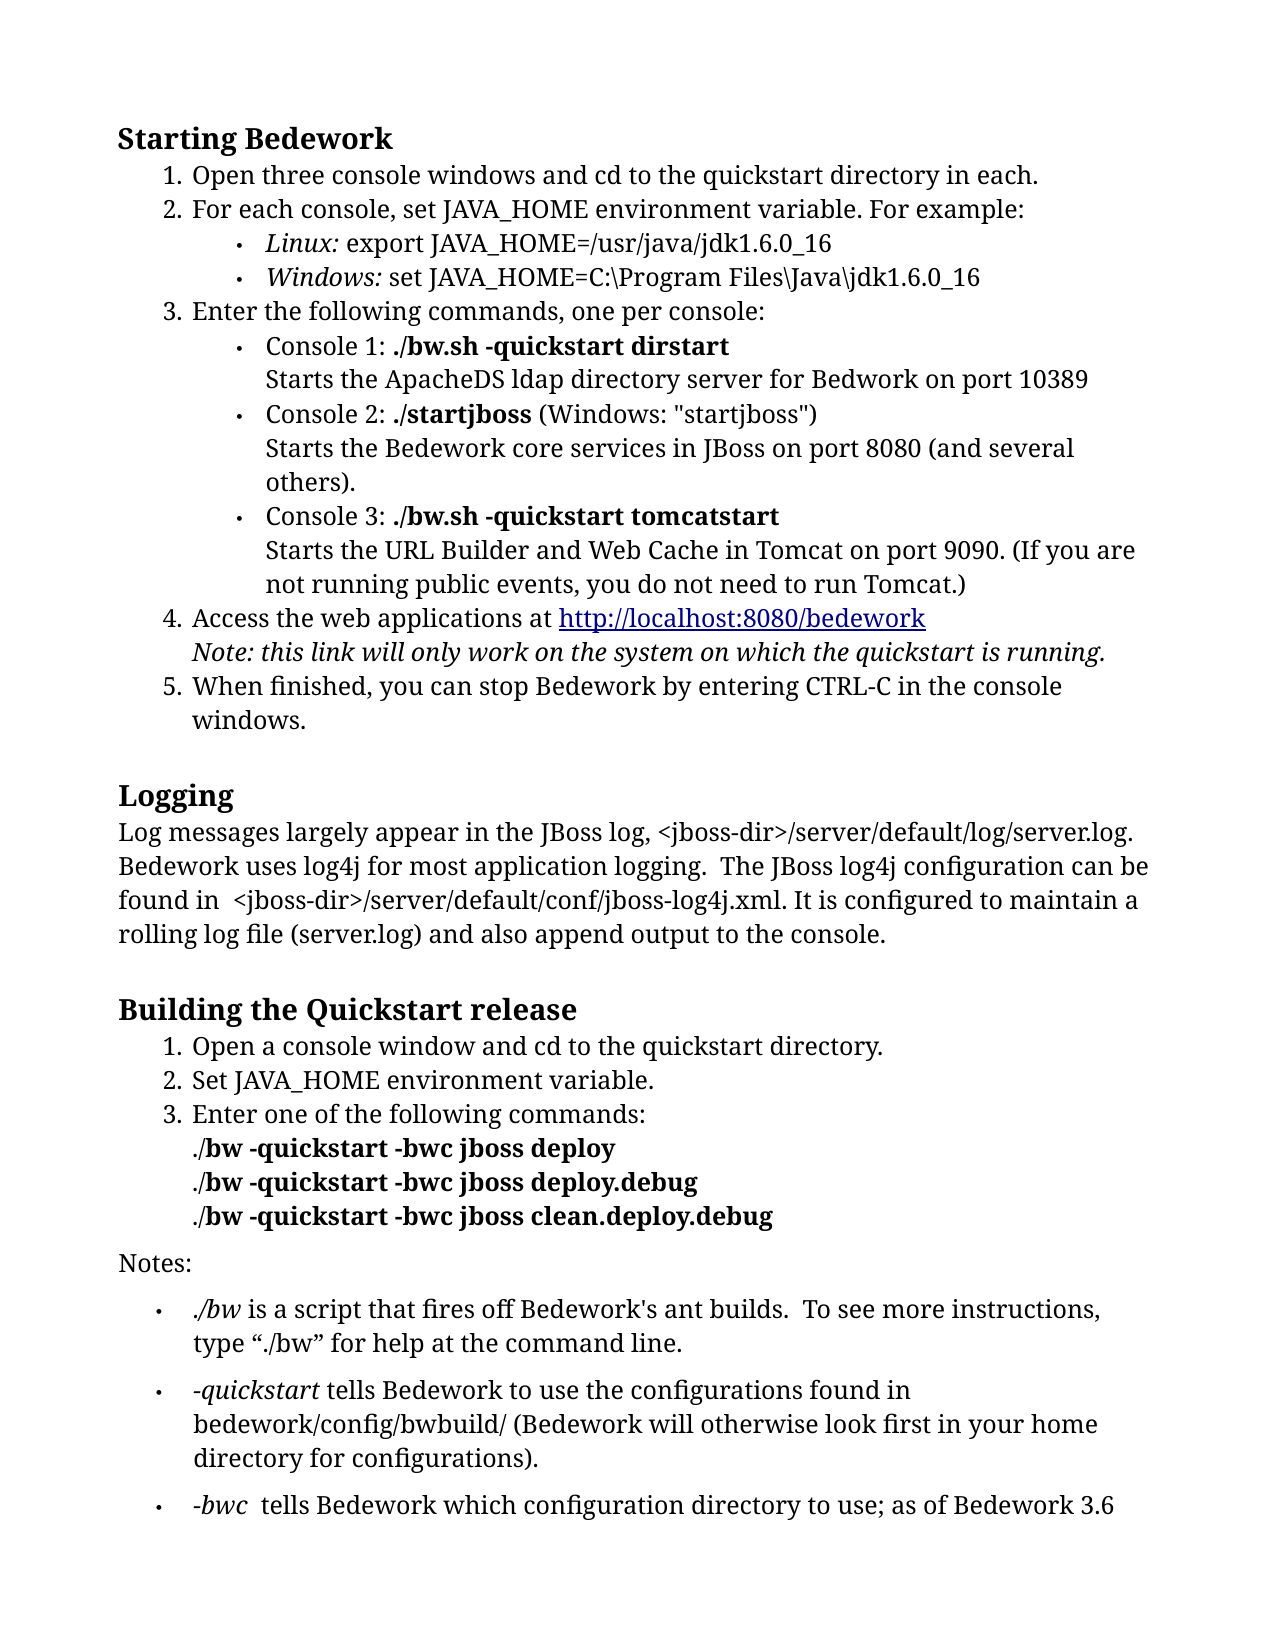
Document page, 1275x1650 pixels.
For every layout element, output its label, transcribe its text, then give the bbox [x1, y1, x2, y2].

subtitle Starting Bedework [88, 118, 1157, 158]
list -quickstart tells Bedework to use the configurations found in bedework/config/bwbuild/ (Bedework will otherwise look first in your home directory for configurations). [156, 1373, 1157, 1475]
list ./bw is a script that fires off Bedework's ant builds. To see more instructions, type “./bw” for help at the command line. [156, 1292, 1157, 1360]
list Linux: export JAVA_HOME=/usr/java/jdk1.6.0_16 [236, 226, 1157, 260]
list Console 1: ./bw.sh -quickstart dirstart Starts the ApacheDS ldap directory server for Bedwork on port 10389 [236, 328, 1157, 396]
list Enter the following commands, one per console: [162, 294, 1157, 328]
list Open three console windows and cd to the quickstart directory in each. [162, 158, 1157, 192]
list -bwc tells Bedework which configuration directory to use; as of Bedework 3.6 [156, 1487, 1157, 1521]
subtitle Building the Quickstart release [118, 989, 1157, 1028]
list Enter one of the following commands: ./bw -quickstart -bwc jboss deploy ./bw -quickstart -bwc jboss deploy.debug ./bw -quickstart -bwc jboss clean.deploy.debug [162, 1097, 1157, 1233]
list Console 3: ./bw.sh -quickstart tomcatstart Starts the URL Builder and Web Cache in Tomcat on port 9090. (If you are not running public events, you do not need to run Tomcat.) [236, 498, 1157, 601]
list Windows: set JAVA_HOME=C:\Program Files\Java\jdk1.6.0_16 [236, 260, 1157, 294]
list Set JAVA_HOME environment variable. [162, 1063, 1157, 1097]
list Open a console window and cd to the quickstart directory. [162, 1028, 1157, 1063]
text Log messages largely appear in the JBoss log, <jboss-dir>/server/default/log/server.log. Bedework uses log4j for most application logging. The JBoss log4j configuration can be found in <jboss-dir>/server/default/conf/jboss-log4j.xml. It is configured to maintain a rolling log file (server.log) and also append output to the console. [118, 814, 1157, 951]
subtitle Logging [118, 775, 1157, 814]
list Console 2: ./startjboss (Windows: "startjboss") Starts the Bedework core services in JBoss on port 8080 (and several others). [236, 396, 1157, 498]
list Access the web applications at http://localhost:8080/bedework Note: this link will only work on the system on which the quickstart is running. [162, 601, 1157, 669]
text Notes: [118, 1245, 1157, 1279]
list When finished, you can stop Bedework by entering CTRL-C in the console windows. [162, 669, 1157, 737]
list For each console, set JAVA_HOME environment variable. For example: [162, 192, 1157, 226]
